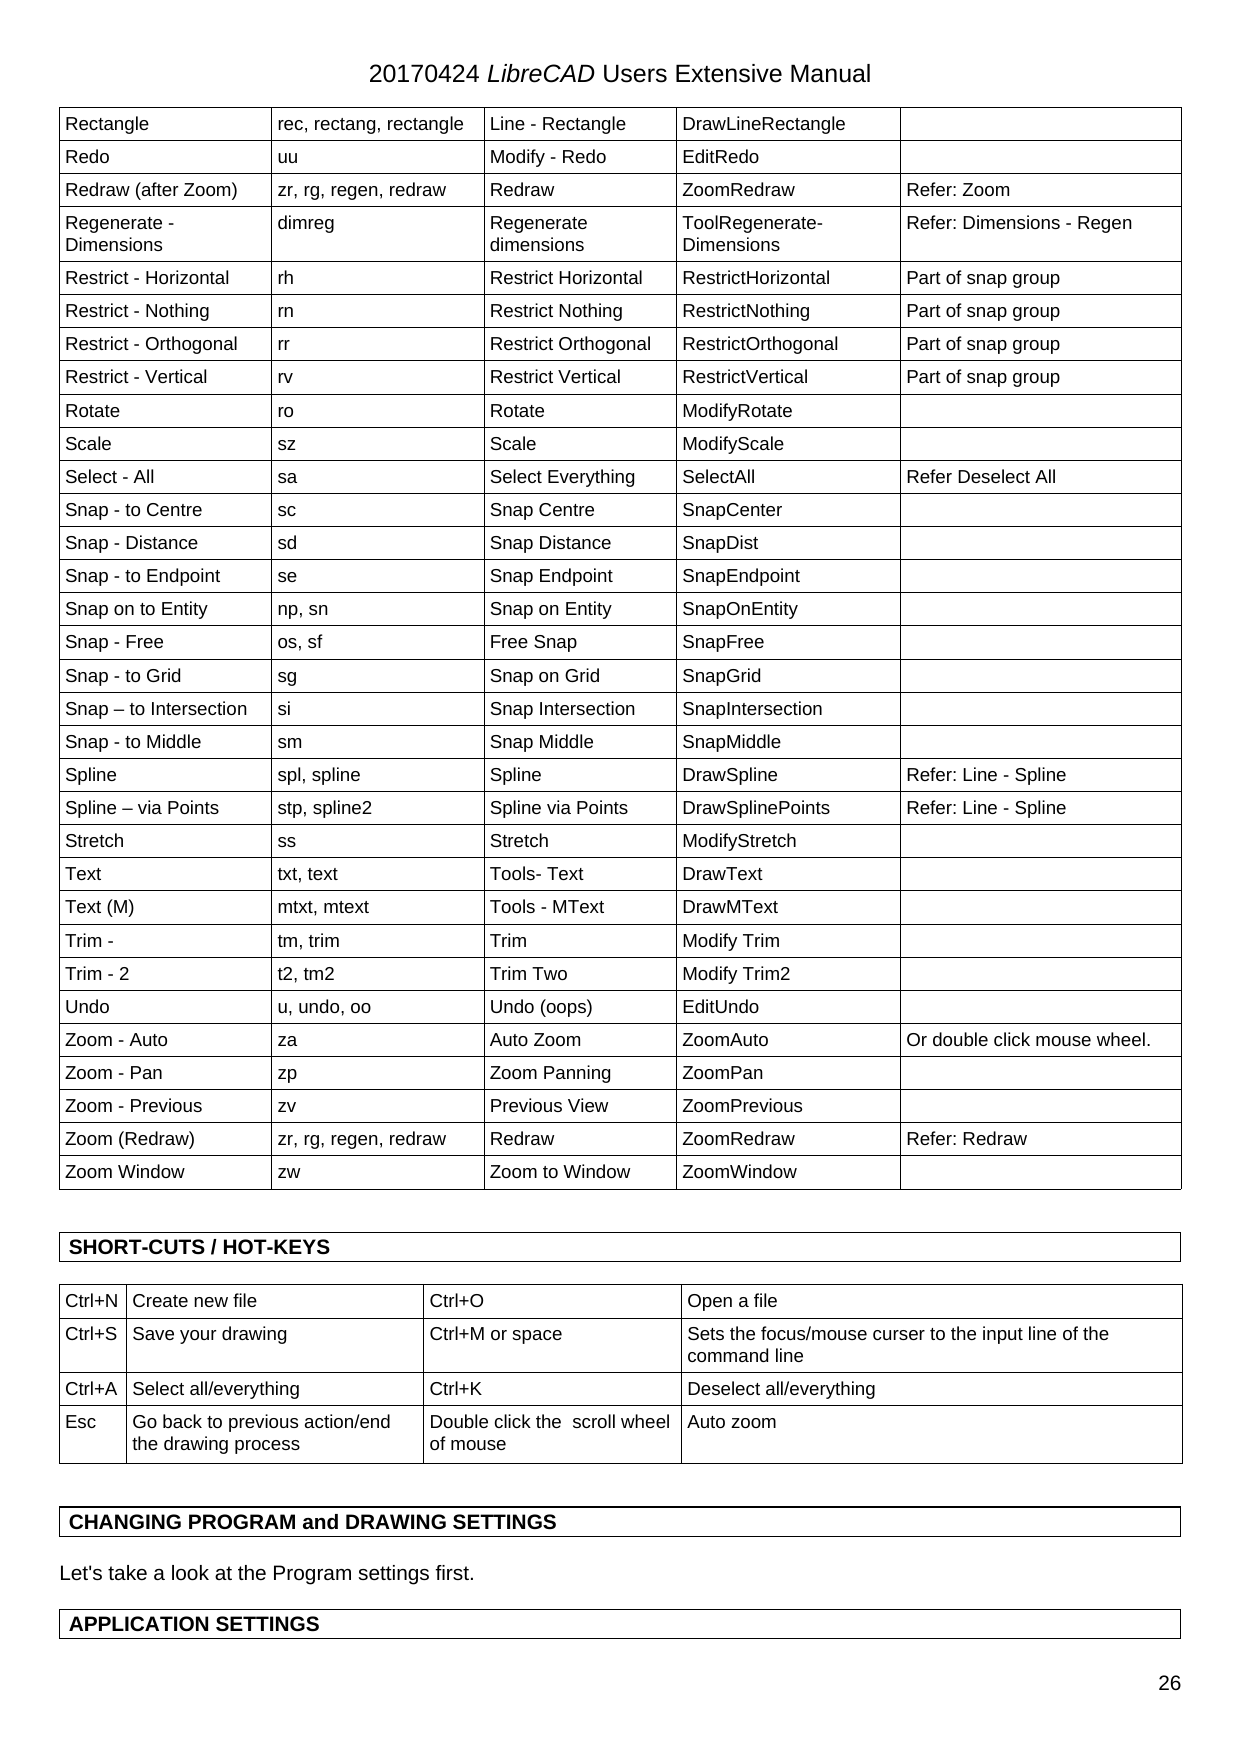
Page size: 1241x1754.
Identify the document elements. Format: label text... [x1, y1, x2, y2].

table_cell Snap on Entity [485, 593, 676, 625]
table_cell sc [272, 494, 484, 526]
table_cell Trim - 2 [60, 958, 271, 990]
table_cell Rotate [485, 395, 676, 427]
table_cell ToolRegenerate-Dimensions [677, 207, 900, 261]
table_cell mtxt, mtext [272, 891, 484, 923]
table_cell Redo [60, 141, 271, 173]
table_cell [901, 141, 1181, 173]
table_header Ctrl+N [60, 1285, 126, 1317]
table_cell txt, text [272, 858, 484, 890]
table_cell Refer: Dimensions - Regen [901, 207, 1181, 261]
table_cell Scale [60, 428, 271, 460]
table_cell Zoom - Auto [60, 1024, 271, 1056]
table_cell [901, 693, 1181, 725]
table_cell zw [272, 1156, 484, 1188]
table_cell Part of snap group [901, 361, 1181, 393]
table_cell Save your drawing [127, 1319, 423, 1372]
table_cell Text (M) [60, 891, 271, 923]
table_cell [901, 726, 1181, 758]
table_cell Snap - to Centre [60, 494, 271, 526]
table_cell RestrictVertical [677, 361, 900, 393]
table_cell DrawMText [677, 891, 900, 923]
table_cell [901, 1090, 1181, 1122]
table_cell [901, 560, 1181, 592]
table_cell t2, tm2 [272, 958, 484, 990]
table_cell Snap - Free [60, 626, 271, 658]
table_cell Spline via Points [485, 792, 676, 824]
table_cell tm, trim [272, 925, 484, 957]
table_cell Spline [485, 759, 676, 791]
table_cell EditUndo [677, 991, 900, 1023]
table_cell [901, 858, 1181, 890]
table_cell Ctrl+S [60, 1319, 126, 1372]
table_cell sa [272, 461, 484, 493]
table_cell si [272, 693, 484, 725]
table_header Ctrl+O [424, 1285, 681, 1317]
table_cell Double click the scroll wheel of mouse [424, 1406, 681, 1463]
table_cell EditRedo [677, 141, 900, 173]
table_cell Ctrl+K [424, 1373, 681, 1405]
table_cell Restrict Orthogonal [485, 328, 676, 360]
table_cell zr, rg, regen, redraw [272, 1123, 484, 1155]
table_cell Select - All [60, 461, 271, 493]
table_cell Ctrl+M or space [424, 1319, 681, 1372]
table_cell Zoom (Redraw) [60, 1123, 271, 1155]
table_cell DrawSpline [677, 759, 900, 791]
table_cell RestrictHorizontal [677, 262, 900, 294]
table_cell Restrict - Vertical [60, 361, 271, 393]
table_cell Snap Distance [485, 527, 676, 559]
table_cell SnapFree [677, 626, 900, 658]
table_cell SnapEndpoint [677, 560, 900, 592]
table_cell ZoomPrevious [677, 1090, 900, 1122]
table_cell Free Snap [485, 626, 676, 658]
table_cell Redraw [485, 174, 676, 206]
table_cell rr [272, 328, 484, 360]
table_cell [901, 108, 1181, 140]
table_cell spl, spline [272, 759, 484, 791]
table_cell Tools - MText [485, 891, 676, 923]
table_cell Snap Endpoint [485, 560, 676, 592]
table_cell Restrict Nothing [485, 295, 676, 327]
table_cell Snap on Grid [485, 660, 676, 692]
table_cell Trim - [60, 925, 271, 957]
table_cell sz [272, 428, 484, 460]
table_cell Rectangle [60, 108, 271, 140]
table_cell Restrict - Orthogonal [60, 328, 271, 360]
table_cell Part of snap group [901, 262, 1181, 294]
table_cell ZoomWindow [677, 1156, 900, 1188]
table_cell Refer: Line - Spline [901, 759, 1181, 791]
table_cell rn [272, 295, 484, 327]
table_cell [901, 593, 1181, 625]
table_cell [901, 428, 1181, 460]
table_cell [901, 1156, 1181, 1188]
table_cell Trim [485, 925, 676, 957]
table_cell Spline [60, 759, 271, 791]
table_cell Restrict - Nothing [60, 295, 271, 327]
subtitle CHANGING PROGRAM and DRAWING SETTINGS [60, 1508, 1180, 1536]
table_cell os, sf [272, 626, 484, 658]
table_cell [901, 825, 1181, 857]
table_cell Undo [60, 991, 271, 1023]
table_cell Snap - to Grid [60, 660, 271, 692]
table_cell zv [272, 1090, 484, 1122]
table_cell Select Everything [485, 461, 676, 493]
table_cell Refer Deselect All [901, 461, 1181, 493]
table_cell Restrict Horizontal [485, 262, 676, 294]
subtitle SHORT-CUTS / HOT-KEYS [60, 1233, 1180, 1261]
table_cell Redraw (after Zoom) [60, 174, 271, 206]
table_cell DrawText [677, 858, 900, 890]
subtitle APPLICATION SETTINGS [60, 1610, 1180, 1638]
table_cell [901, 395, 1181, 427]
table_cell Tools- Text [485, 858, 676, 890]
table_cell Trim Two [485, 958, 676, 990]
table_cell Snap Centre [485, 494, 676, 526]
table_cell ro [272, 395, 484, 427]
table_header Open a file [682, 1285, 1182, 1317]
table_cell rh [272, 262, 484, 294]
table_cell Snap - Distance [60, 527, 271, 559]
table_cell rec, rectang, rectangle [272, 108, 484, 140]
table_cell zp [272, 1057, 484, 1089]
table_cell za [272, 1024, 484, 1056]
table_cell SnapDist [677, 527, 900, 559]
table_cell Snap - to Endpoint [60, 560, 271, 592]
table_cell Refer: Line - Spline [901, 792, 1181, 824]
table_cell Regenerate dimensions [485, 207, 676, 261]
table_cell ModifyScale [677, 428, 900, 460]
table_cell ZoomRedraw [677, 1123, 900, 1155]
table_cell Restrict - Horizontal [60, 262, 271, 294]
table_cell Spline – via Points [60, 792, 271, 824]
table_cell Esc [60, 1406, 126, 1463]
table_cell [901, 1057, 1181, 1089]
table_cell RestrictOrthogonal [677, 328, 900, 360]
table_cell Part of snap group [901, 295, 1181, 327]
table_cell Snap – to Intersection [60, 693, 271, 725]
table_cell Zoom to Window [485, 1156, 676, 1188]
table_cell SnapCenter [677, 494, 900, 526]
table_cell sg [272, 660, 484, 692]
table_cell DrawLineRectangle [677, 108, 900, 140]
table_cell [901, 925, 1181, 957]
table_cell np, sn [272, 593, 484, 625]
text Let's take a look at the Program settings first. [59, 1561, 1181, 1584]
table_cell Modify Trim2 [677, 958, 900, 990]
table_cell Rotate [60, 395, 271, 427]
table_cell Or double click mouse wheel. [901, 1024, 1181, 1056]
table_cell ModifyRotate [677, 395, 900, 427]
table_cell RestrictNothing [677, 295, 900, 327]
table_cell ZoomAuto [677, 1024, 900, 1056]
table_cell Restrict Vertical [485, 361, 676, 393]
table_cell Modify Trim [677, 925, 900, 957]
table_cell Scale [485, 428, 676, 460]
table_cell Zoom Panning [485, 1057, 676, 1089]
table_cell Text [60, 858, 271, 890]
table_cell se [272, 560, 484, 592]
table_cell SnapGrid [677, 660, 900, 692]
table_cell uu [272, 141, 484, 173]
table_cell Auto Zoom [485, 1024, 676, 1056]
table_cell Modify - Redo [485, 141, 676, 173]
table_cell [901, 527, 1181, 559]
table_cell Deselect all/everything [682, 1373, 1182, 1405]
table_cell ZoomRedraw [677, 174, 900, 206]
table_cell [901, 991, 1181, 1023]
table_cell Line - Rectangle [485, 108, 676, 140]
table_cell DrawSplinePoints [677, 792, 900, 824]
table_cell SnapOnEntity [677, 593, 900, 625]
table_cell ss [272, 825, 484, 857]
table_cell Redraw [485, 1123, 676, 1155]
table_cell zr, rg, regen, redraw [272, 174, 484, 206]
table_cell Snap Middle [485, 726, 676, 758]
table_cell SelectAll [677, 461, 900, 493]
table_cell [901, 891, 1181, 923]
table_cell Zoom Window [60, 1156, 271, 1188]
table_cell Zoom - Pan [60, 1057, 271, 1089]
table_cell u, undo, oo [272, 991, 484, 1023]
table_cell Auto zoom [682, 1406, 1182, 1463]
table_cell sd [272, 527, 484, 559]
table_cell [901, 660, 1181, 692]
table_cell Refer: Redraw [901, 1123, 1181, 1155]
table_cell SnapIntersection [677, 693, 900, 725]
table_cell Sets the focus/mouse curser to the input line of the command line [682, 1319, 1182, 1372]
table_cell Ctrl+A [60, 1373, 126, 1405]
table_cell Stretch [485, 825, 676, 857]
table_cell Part of snap group [901, 328, 1181, 360]
table_cell Refer: Zoom [901, 174, 1181, 206]
table_cell ModifyStretch [677, 825, 900, 857]
table_cell SnapMiddle [677, 726, 900, 758]
table_cell sm [272, 726, 484, 758]
table_cell [901, 958, 1181, 990]
table_cell ZoomPan [677, 1057, 900, 1089]
table_cell Previous View [485, 1090, 676, 1122]
table_cell rv [272, 361, 484, 393]
table_cell Snap Intersection [485, 693, 676, 725]
table_cell Undo (oops) [485, 991, 676, 1023]
table_cell Zoom - Previous [60, 1090, 271, 1122]
table_cell stp, spline2 [272, 792, 484, 824]
table_cell [901, 626, 1181, 658]
table_header Create new file [127, 1285, 423, 1317]
table_cell Snap on to Entity [60, 593, 271, 625]
table_cell Select all/everything [127, 1373, 423, 1405]
table_cell Regenerate - Dimensions [60, 207, 271, 261]
table_cell [901, 494, 1181, 526]
table_cell dimreg [272, 207, 484, 261]
table_cell Go back to previous action/end the drawing process [127, 1406, 423, 1463]
table_cell Snap - to Middle [60, 726, 271, 758]
table_cell Stretch [60, 825, 271, 857]
